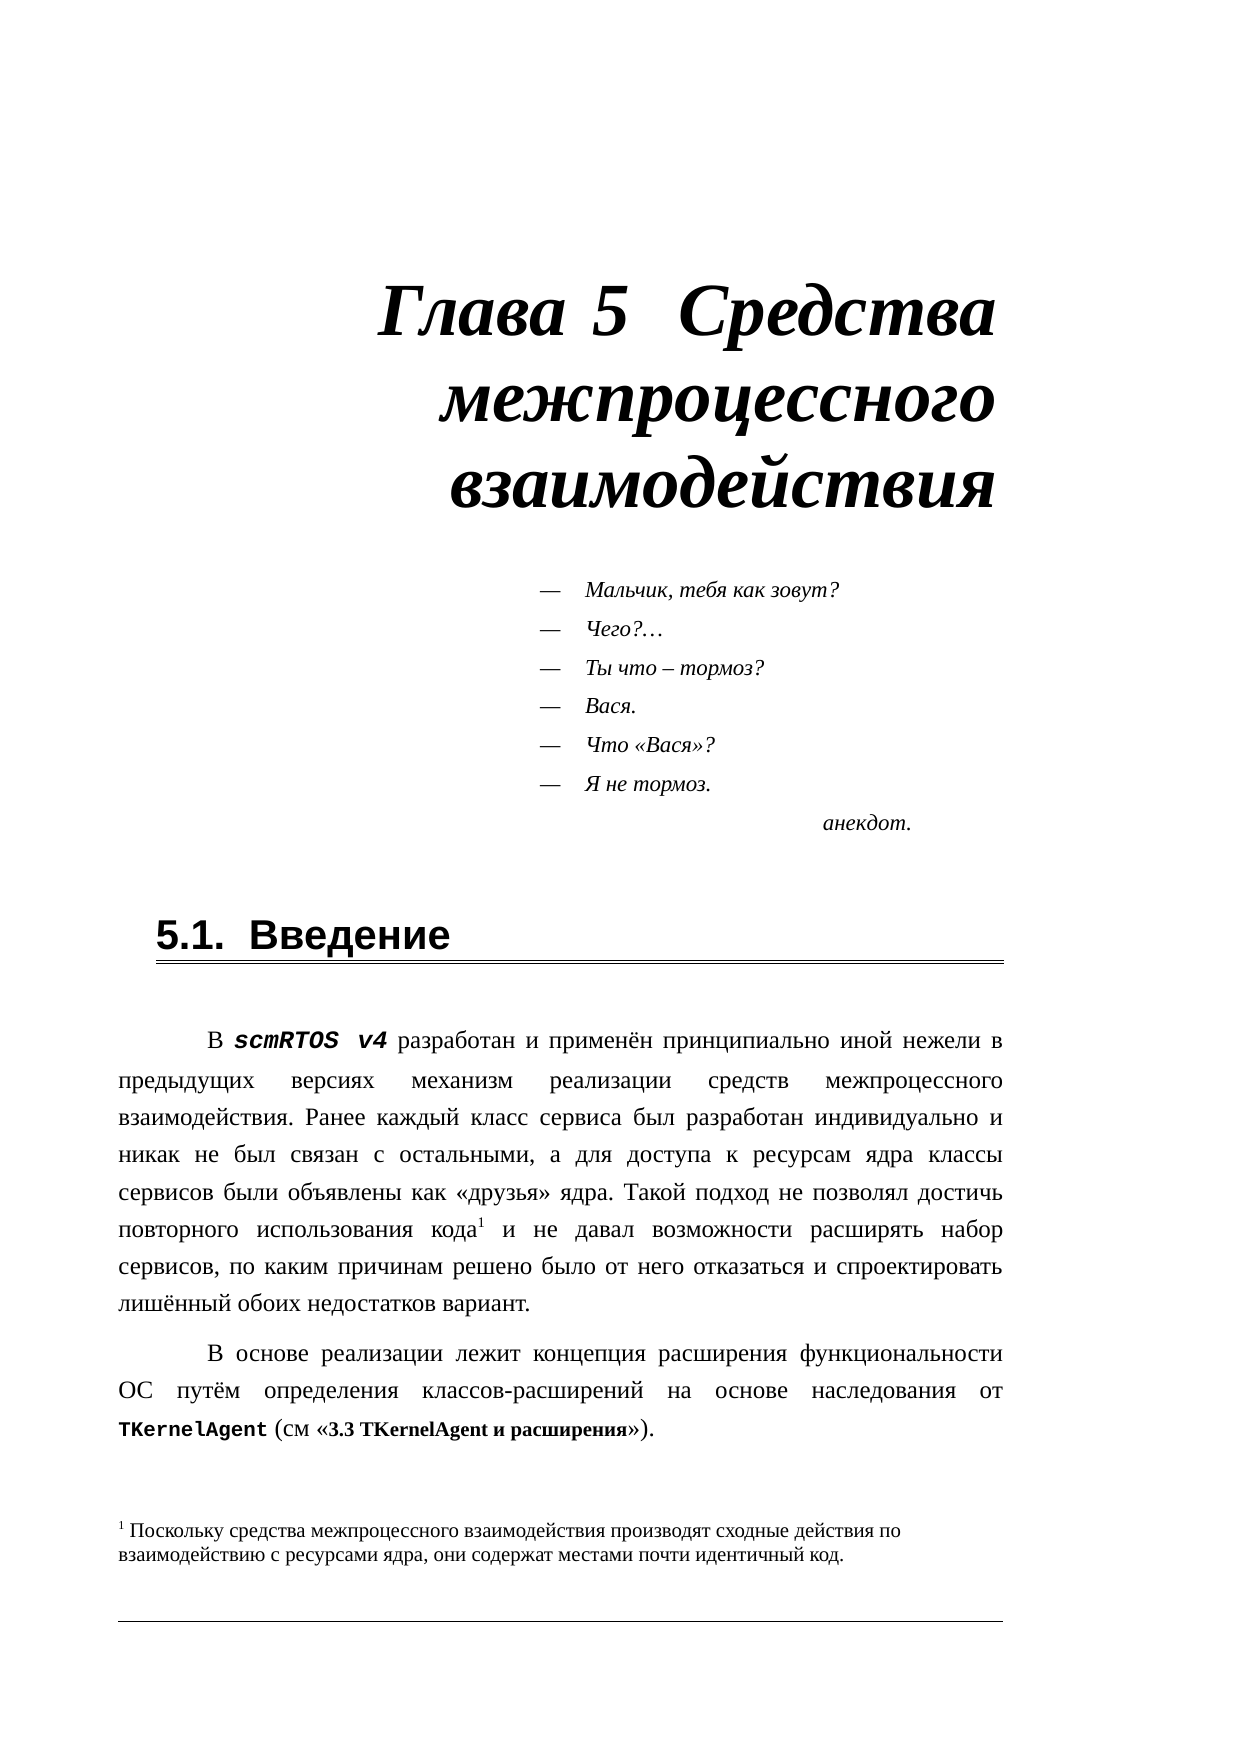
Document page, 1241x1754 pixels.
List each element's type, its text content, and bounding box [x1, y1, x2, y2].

text Поскольку средства межпроцессного взаимодействия производят сходные действия по взаимодействию с ресурсами ядра, они содержат местами почти идентичный код. [118, 1518, 1004, 1566]
text — Мальчик, тебя как зовут? [540, 576, 914, 602]
text — Я не тормоз. [540, 770, 914, 797]
text В scmRTOS v4 разработан и применён принципиально иной нежели в предыдущих версиях механизм реализации средств межпроцессного взаимодействия. Ранее каждый класс сервиса был разработан индивидуально и никак не был связан с остальными, а для доступа к ресурсам ядра классы сервисов были объявлены как «друзья» ядра. Такой подход не позволял достичь повторного использования кода и не давал возможности расширять набор сервисов, по каким причинам решено было от него отказаться и спроектировать лишённый обоих недостатков вариант. [118, 1025, 1004, 1317]
text — Ты что – тормоз? [540, 654, 914, 680]
text В основе реализации лежит концепция расширения функциональности ОС путём определения классов-расширений на основе наследования от TKernelAgent (см «3.3 TKernelAgent и расширения»). [118, 1338, 1004, 1442]
text — Чего?… [540, 615, 914, 641]
text — Что «Вася»? [540, 731, 914, 758]
subtitle Введение [156, 911, 1004, 960]
text — Вася. [540, 693, 914, 719]
subtitle Средства межпроцессного взаимодействия [118, 265, 1004, 526]
text анекдот. [540, 809, 914, 836]
